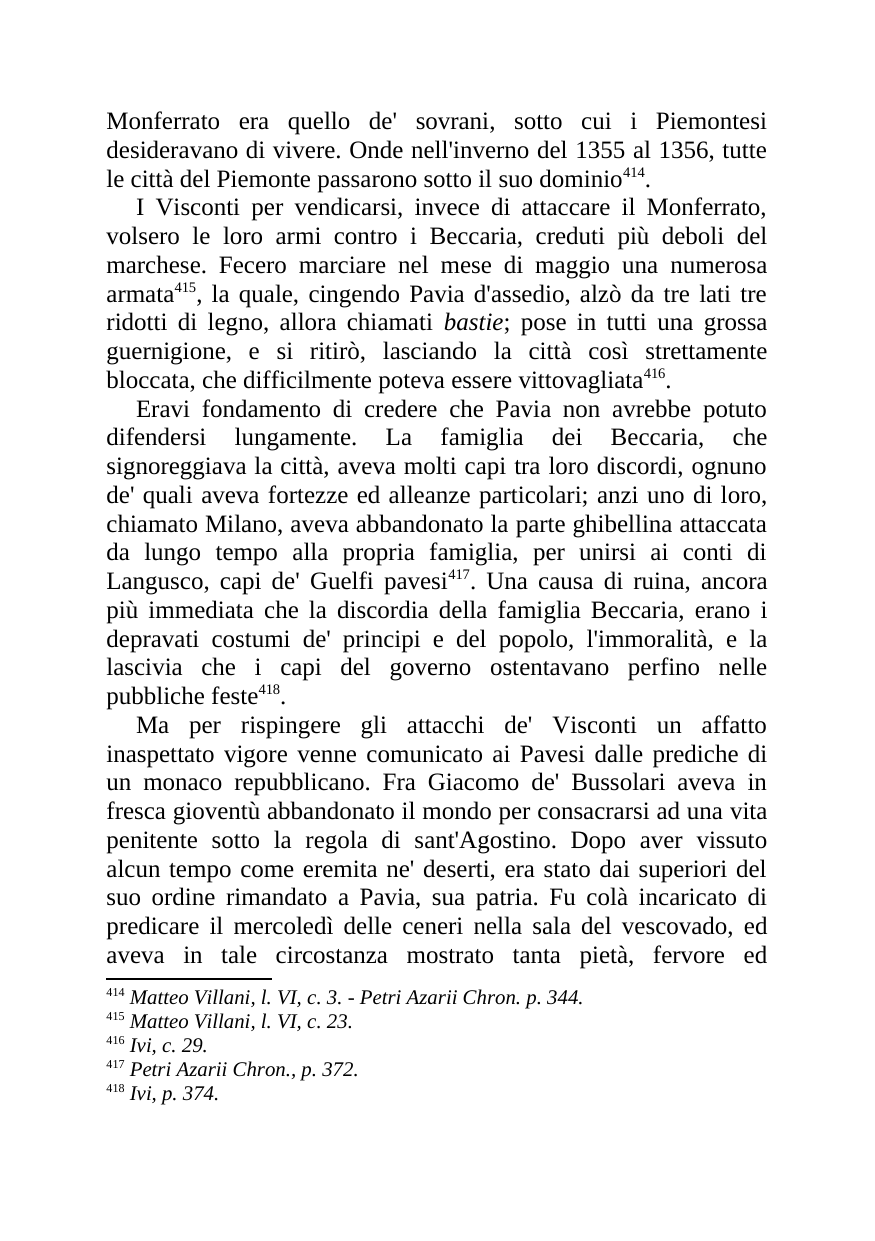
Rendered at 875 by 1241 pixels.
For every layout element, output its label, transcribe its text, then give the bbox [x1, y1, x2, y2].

text Eravi fondamento di credere che Pavia non avrebbe potuto difendersi lungamente. La famiglia dei Beccaria, che signoreggiava la città, aveva molti capi tra loro discordi, ognuno de' quali aveva fortezze ed alleanze particolari; anzi uno di loro, chiamato Milano, aveva abbandonato la parte ghibellina attaccata da lungo tempo alla propria famiglia, per unirsi ai conti di Langusco, capi de' Guelfi pavesi. Una causa di ruina, ancora più immediata che la discordia della famiglia Beccaria, erano i depravati costumi de' principi e del popolo, l'immoralità, e la lascivia che i capi del governo ostentavano perfino nelle pubbliche feste. [106, 394, 768, 710]
text Monferrato era quello de' sovrani, sotto cui i Piemontesi desideravano di vivere. Onde nell'inverno del 1355 al 1356, tutte le città del Piemonte passarono sotto il suo dominio. [106, 106, 768, 192]
text Matteo Villani, l. VI, c. 23. [106, 1009, 768, 1033]
text Ma per rispingere gli attacchi de' Visconti un affatto inaspettato vigore venne comunicato ai Pavesi dalle prediche di un monaco repubblicano. Fra Giacomo de' Bussolari aveva in fresca gioventù abbandonato il mondo per consacrarsi ad una vita penitente sotto la regola di sant'Agostino. Dopo aver vissuto alcun tempo come eremita ne' deserti, era stato dai superiori del suo ordine rimandato a Pavia, sua patria. Fu colà incaricato di predicare il mercoledì delle ceneri nella sala del vescovado, ed aveva in tale circostanza mostrato tanta pietà, fervore ed [106, 710, 768, 969]
text Ivi, p. 374. [106, 1081, 768, 1105]
text I Visconti per vendicarsi, invece di attaccare il Monferrato, volsero le loro armi contro i Beccaria, creduti più deboli del marchese. Fecero marciare nel mese di maggio una numerosa armata, la quale, cingendo Pavia d'assedio, alzò da tre lati tre ridotti di legno, allora chiamati bastie; pose in tutti una grossa guernigione, e si ritirò, lasciando la città così strettamente bloccata, che difficilmente poteva essere vittovagliata. [106, 192, 768, 394]
text Ivi, c. 29. [106, 1033, 768, 1057]
text Matteo Villani, l. VI, c. 3. - Petri Azarii Chron. p. 344. [106, 985, 768, 1009]
text Petri Azarii Chron., p. 372. [106, 1057, 768, 1081]
